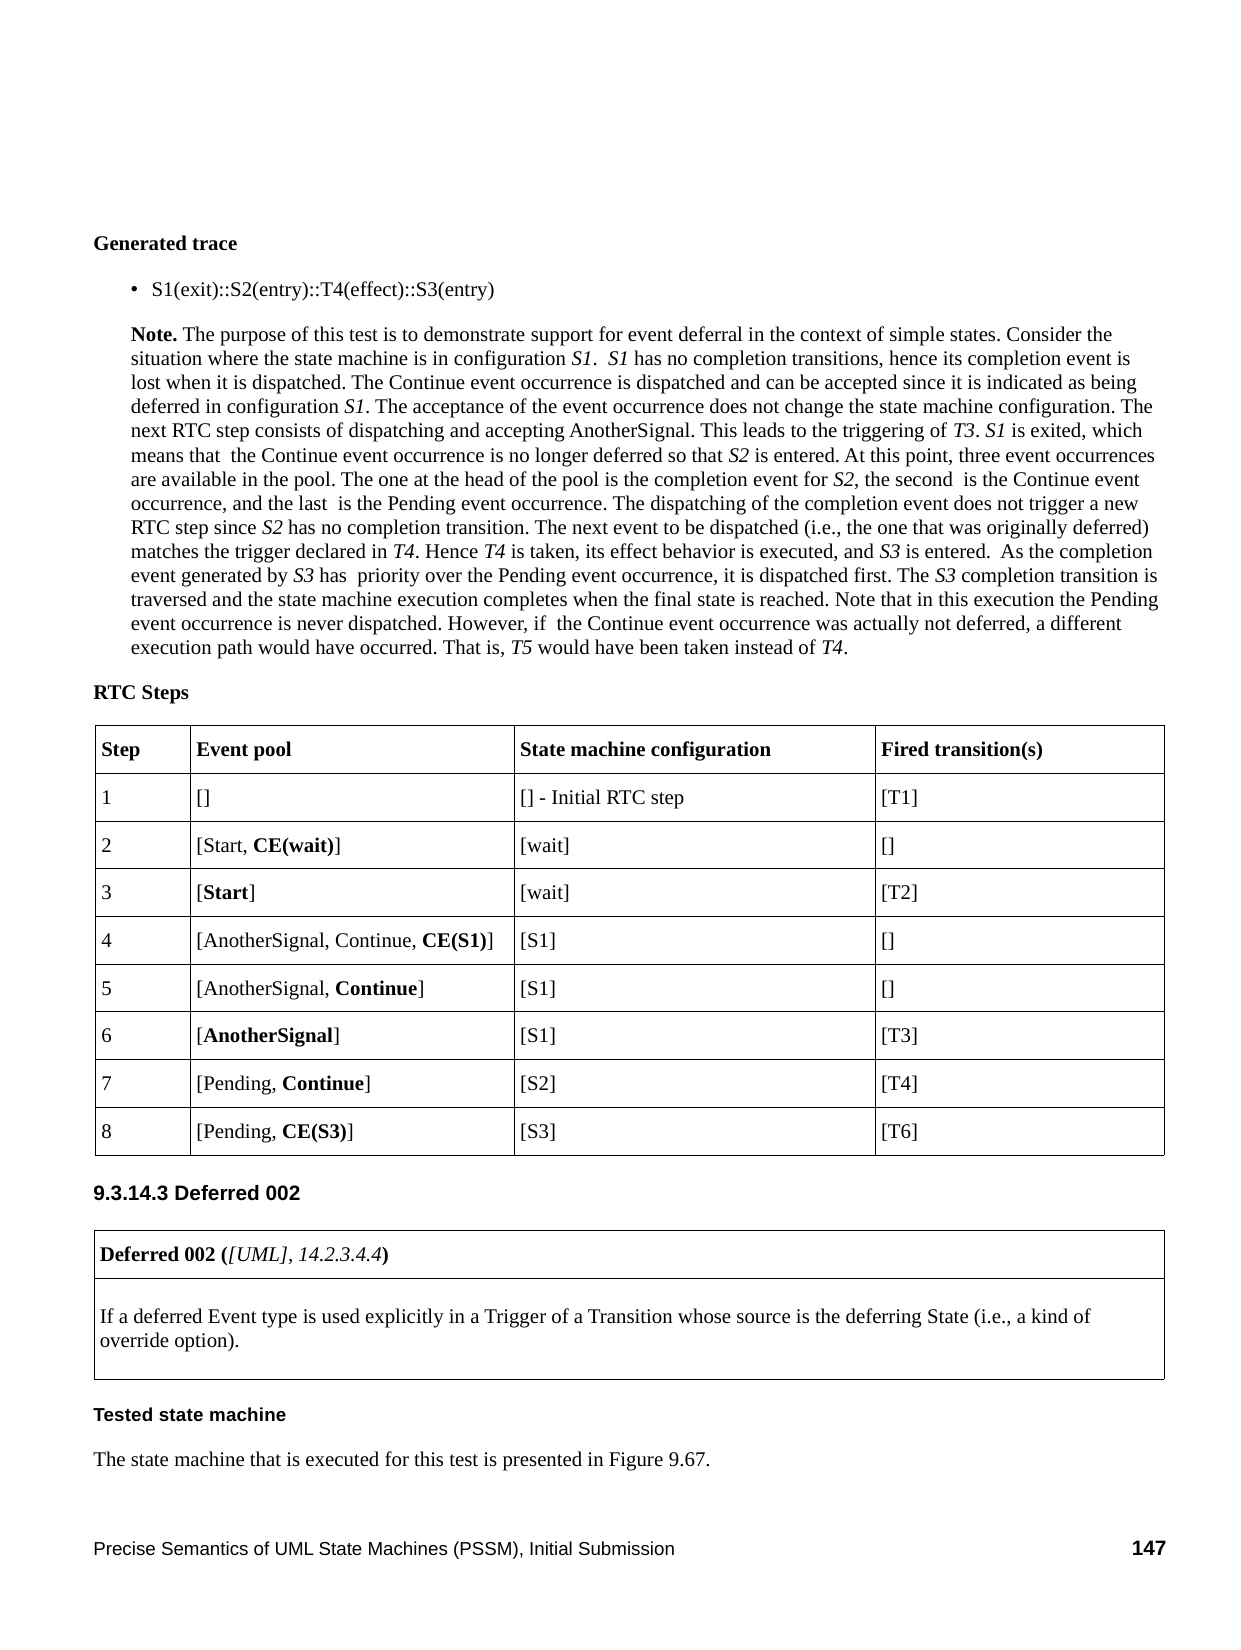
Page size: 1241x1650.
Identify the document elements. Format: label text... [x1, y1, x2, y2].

table_cell [AnotherSignal, Continue] [191, 965, 514, 1011]
table_cell If a deferred Event type is used explicitly in a Trigger of a Transition whose source is the deferring State (i.e., a kind of override option). [95, 1279, 1164, 1379]
table_cell [] [876, 965, 1164, 1011]
table_cell [T3] [876, 1012, 1164, 1059]
table_cell [] [876, 822, 1164, 868]
table_cell [AnotherSignal, Continue, CE(S1)] [191, 917, 514, 964]
table_cell 4 [96, 917, 190, 964]
table_header Fired transition(s) [876, 726, 1164, 773]
table_header Step [96, 726, 190, 773]
text Generated trace [93, 231, 1164, 255]
table_cell [Start] [191, 869, 514, 916]
table_cell [Start, CE(wait)] [191, 822, 514, 868]
table_cell [S2] [515, 1060, 875, 1107]
subtitle Deferred 002 [93, 1180, 1164, 1205]
table_cell [S1] [515, 1012, 875, 1059]
table_cell 2 [96, 822, 190, 868]
table_cell [S1] [515, 965, 875, 1011]
table_cell [] [191, 774, 514, 821]
table_cell [S1] [515, 917, 875, 964]
text The state machine that is executed for this test is presented in Figure 9.67. [93, 1447, 1164, 1471]
table_cell [S3] [515, 1108, 875, 1154]
table_cell [] - Initial RTC step [515, 774, 875, 821]
table_cell [AnotherSignal] [191, 1012, 514, 1059]
table_cell [Pending, Continue] [191, 1060, 514, 1107]
table_cell 3 [96, 869, 190, 916]
text Note. The purpose of this test is to demonstrate support for event deferral in the context of simple states. Consider the situation where the state machine is in configuration S1. S1 has no completion transitions, hence its completion event is lost when it is dispatched. The Continue event occurrence is dispatched and can be accepted since it is indicated as being deferred in configuration S1. The acceptance of the event occurrence does not change the state machine configuration. The next RTC step consists of dispatching and accepting AnotherSignal. This leads to the triggering of T3. S1 is exited, which means that the Continue event occurrence is no longer deferred so that S2 is entered. At this point, three event occurrences are available in the pool. The one at the head of the pool is the completion event for S2, the second is the Continue event occurrence, and the last is the Pending event occurrence. The dispatching of the completion event does not trigger a new RTC step since S2 has no completion transition. The next event to be dispatched (i.e., the one that was originally deferred) matches the trigger declared in T4. Hence T4 is taken, its effect behavior is executed, and S3 is entered. As the completion event generated by S3 has priority over the Pending event occurrence, it is dispatched first. The S3 completion transition is traversed and the state machine execution completes when the final state is reached. Note that in this execution the Pending event occurrence is never dispatched. However, if the Continue event occurrence was actually not deferred, a different execution path would have occurred. That is, T5 would have been taken instead of T4. [131, 322, 1164, 659]
table_header Deferred 002 ([UML], 14.2.3.4.4) [95, 1231, 1164, 1277]
table_cell [T1] [876, 774, 1164, 821]
table_cell 1 [96, 774, 190, 821]
list S1(exit)::S2(entry)::T4(effect)::S3(entry) [131, 276, 1164, 301]
table_cell 8 [96, 1108, 190, 1154]
table_cell 7 [96, 1060, 190, 1107]
table_cell [T2] [876, 869, 1164, 916]
subtitle Tested state machine [93, 1404, 1164, 1426]
table_cell [Pending, CE(S3)] [191, 1108, 514, 1154]
table_cell [wait] [515, 822, 875, 868]
table_cell 6 [96, 1012, 190, 1059]
table_cell 5 [96, 965, 190, 1011]
table_cell [T6] [876, 1108, 1164, 1154]
table_cell [T4] [876, 1060, 1164, 1107]
table_cell [] [876, 917, 1164, 964]
text RTC Steps [93, 680, 1164, 704]
table_cell [wait] [515, 869, 875, 916]
table_header Event pool [191, 726, 514, 773]
table_header State machine configuration [515, 726, 875, 773]
